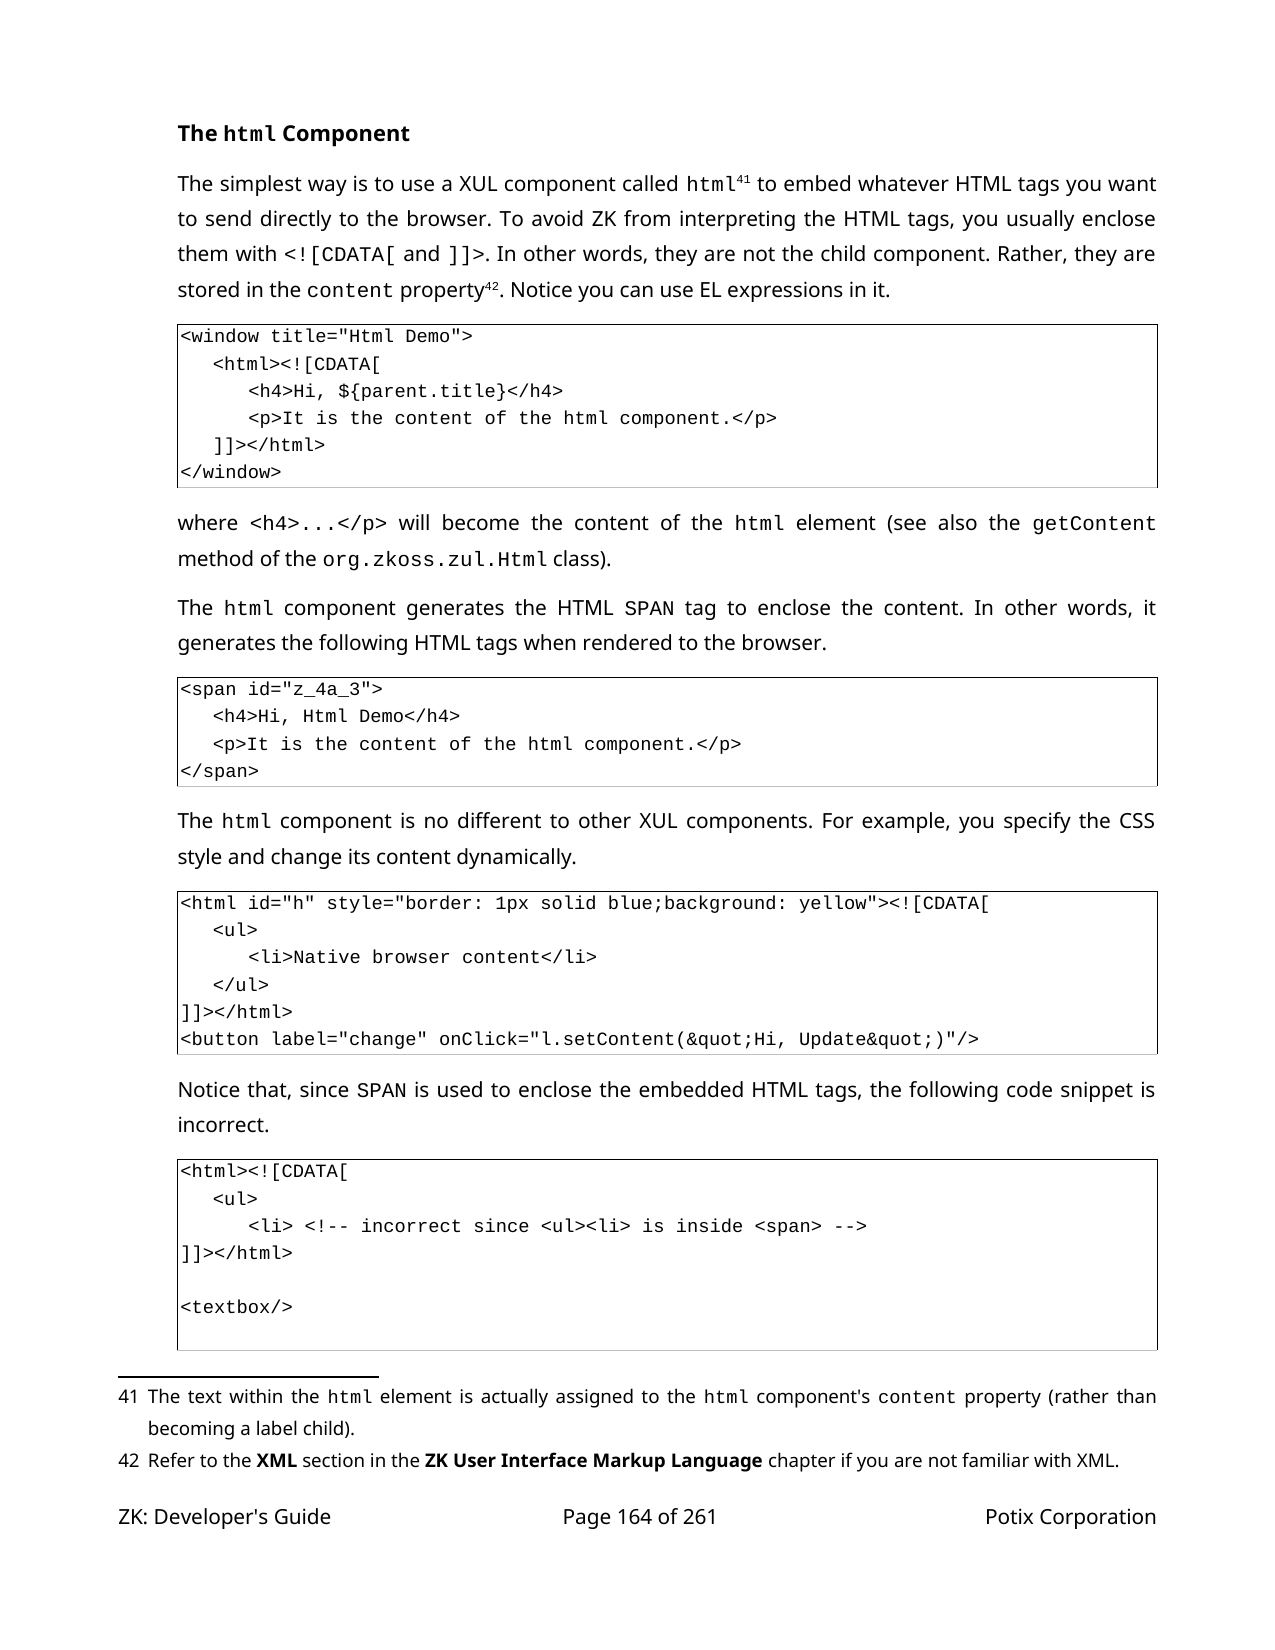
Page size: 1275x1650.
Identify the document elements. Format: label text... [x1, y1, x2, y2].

subtitle The html Component [177, 118, 1157, 148]
text <html><![CDATA[ [178, 1160, 1157, 1183]
text <window title="Html Demo"> [178, 325, 1157, 348]
text <html id="h" style="border: 1px solid blue;background: yellow"><![CDATA[ [178, 892, 1157, 915]
text <li>Native browser content</li> [178, 945, 1157, 970]
text </window> [178, 460, 1157, 487]
text <html><![CDATA[ [178, 351, 1157, 376]
text <h4>Hi, Html Demo</h4> [178, 704, 1157, 729]
text <span id="z_4a_3"> [178, 678, 1157, 701]
text Notice that, since SPAN is used to enclose the embedded HTML tags, the following code snippet is incorrect. [177, 1075, 1157, 1139]
text </ul> [178, 973, 1157, 997]
text <ul> [178, 918, 1157, 942]
text Refer to the XML section in the ZK User Interface Markup Language chapter if you are not familiar with XML. [118, 1447, 1157, 1473]
text ]]></html> [178, 1000, 1157, 1024]
text The html component is no different to other XUL components. For example, you specify the CSS style and change its content dynamically. [177, 807, 1157, 870]
text <button label="change" onClick="l.setContent(&quot;Hi, Update&quot;)"/> [178, 1027, 1157, 1054]
text </span> [178, 759, 1157, 786]
text The simplest way is to use a XUL component called html to embed whatever HTML tags you want to send directly to the browser. To avoid ZK from interpreting the HTML tags, you usually enclose them with <![CDATA[ and ]]>. In other words, they are not the child component. Rather, they are stored in the content property. Notice you can use EL expressions in it. [177, 169, 1157, 304]
text <p>It is the content of the html component.</p> [178, 732, 1157, 756]
text <li> <!-- incorrect since <ul><li> is inside <span> --> [178, 1214, 1157, 1238]
text <ul> [178, 1186, 1157, 1211]
text ]]></html> [178, 433, 1157, 457]
text where <h4>...</p> will become the content of the html element (see also the getContent method of the org.zkoss.zul.Html class). [177, 508, 1157, 572]
text <h4>Hi, ${parent.title}</h4> [178, 379, 1157, 403]
text <textbox/> [178, 1295, 1157, 1319]
text The html component generates the HTML SPAN tag to enclose the content. In other words, it generates the following HTML tags when rendered to the browser. [177, 593, 1157, 657]
text ]]></html> [178, 1241, 1157, 1265]
text <p>It is the content of the html component.</p> [178, 406, 1157, 430]
text The text within the html element is actually assigned to the html component's content property (rather than becoming a label child). [118, 1383, 1157, 1441]
